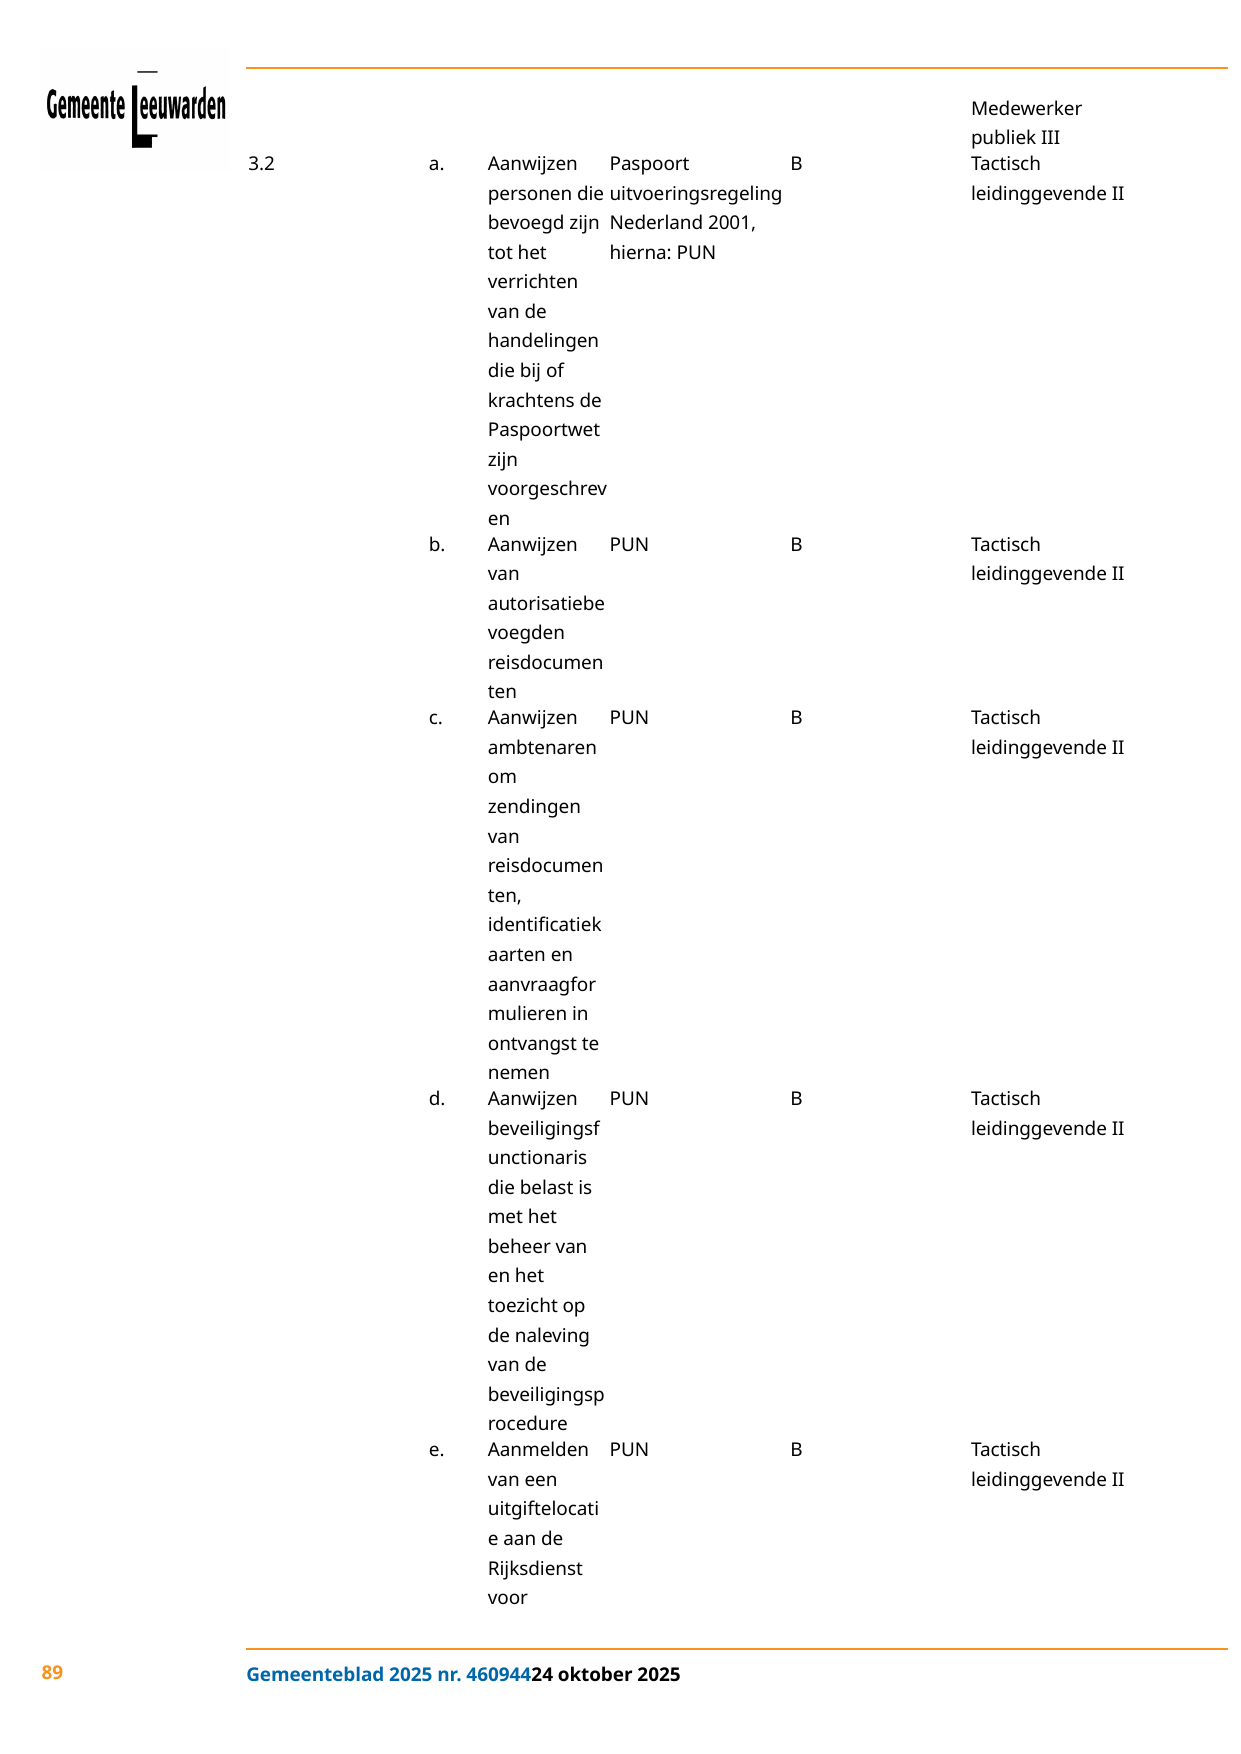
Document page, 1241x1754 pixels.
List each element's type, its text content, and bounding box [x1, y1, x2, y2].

table_cell PUN [609, 531, 790, 704]
table_cell [609, 95, 790, 150]
table_cell [248, 705, 429, 1085]
table_cell Tactisch leidinggevende II [971, 1436, 1152, 1610]
table_cell [248, 531, 429, 704]
picture [41, 47, 231, 172]
table_cell Aanwijzen ambtenaren om zendingen van reisdocumenten, identificatiekaarten en aanvraagformulieren in ontvangst te nemen [429, 705, 609, 1085]
table_cell [429, 95, 609, 150]
table_cell [248, 1085, 429, 1436]
table_cell B [790, 705, 971, 1085]
table_cell [790, 95, 971, 150]
table_cell Tactisch leidinggevende II [971, 1085, 1152, 1436]
table_cell PUN [609, 705, 790, 1085]
table_cell 3.2 [248, 150, 429, 531]
table_cell Tactisch leidinggevende II [971, 705, 1152, 1085]
table_cell B [790, 1085, 971, 1436]
table_cell Aanwijzen van autorisatiebevoegden reisdocumenten [429, 531, 609, 704]
table_cell Medewerker publiek III [971, 95, 1152, 150]
table_cell Tactisch leidinggevende II [971, 150, 1152, 531]
table_cell Tactisch leidinggevende II [971, 531, 1152, 704]
table_cell PUN [609, 1436, 790, 1610]
table_cell Aanwijzen beveiligingsfunctionaris die belast is met het beheer van en het toezicht op de naleving van de beveiligingsprocedure [429, 1085, 609, 1436]
table_cell B [790, 531, 971, 704]
table_cell Aanmelden van een uitgiftelocatie aan de Rijksdienst voor [429, 1436, 609, 1610]
table_cell Aanwijzen personen die bevoegd zijn tot het verrichten van de handelingen die bij of krachtens de Paspoortwet zijn voorgeschreven [429, 150, 609, 531]
table_cell B [790, 150, 971, 531]
table_cell [248, 95, 429, 150]
table_cell Paspoort uitvoeringsregeling Nederland 2001, hierna: PUN [609, 150, 790, 531]
table_cell PUN [609, 1085, 790, 1436]
table_cell B [790, 1436, 971, 1610]
table_cell [248, 1436, 429, 1610]
